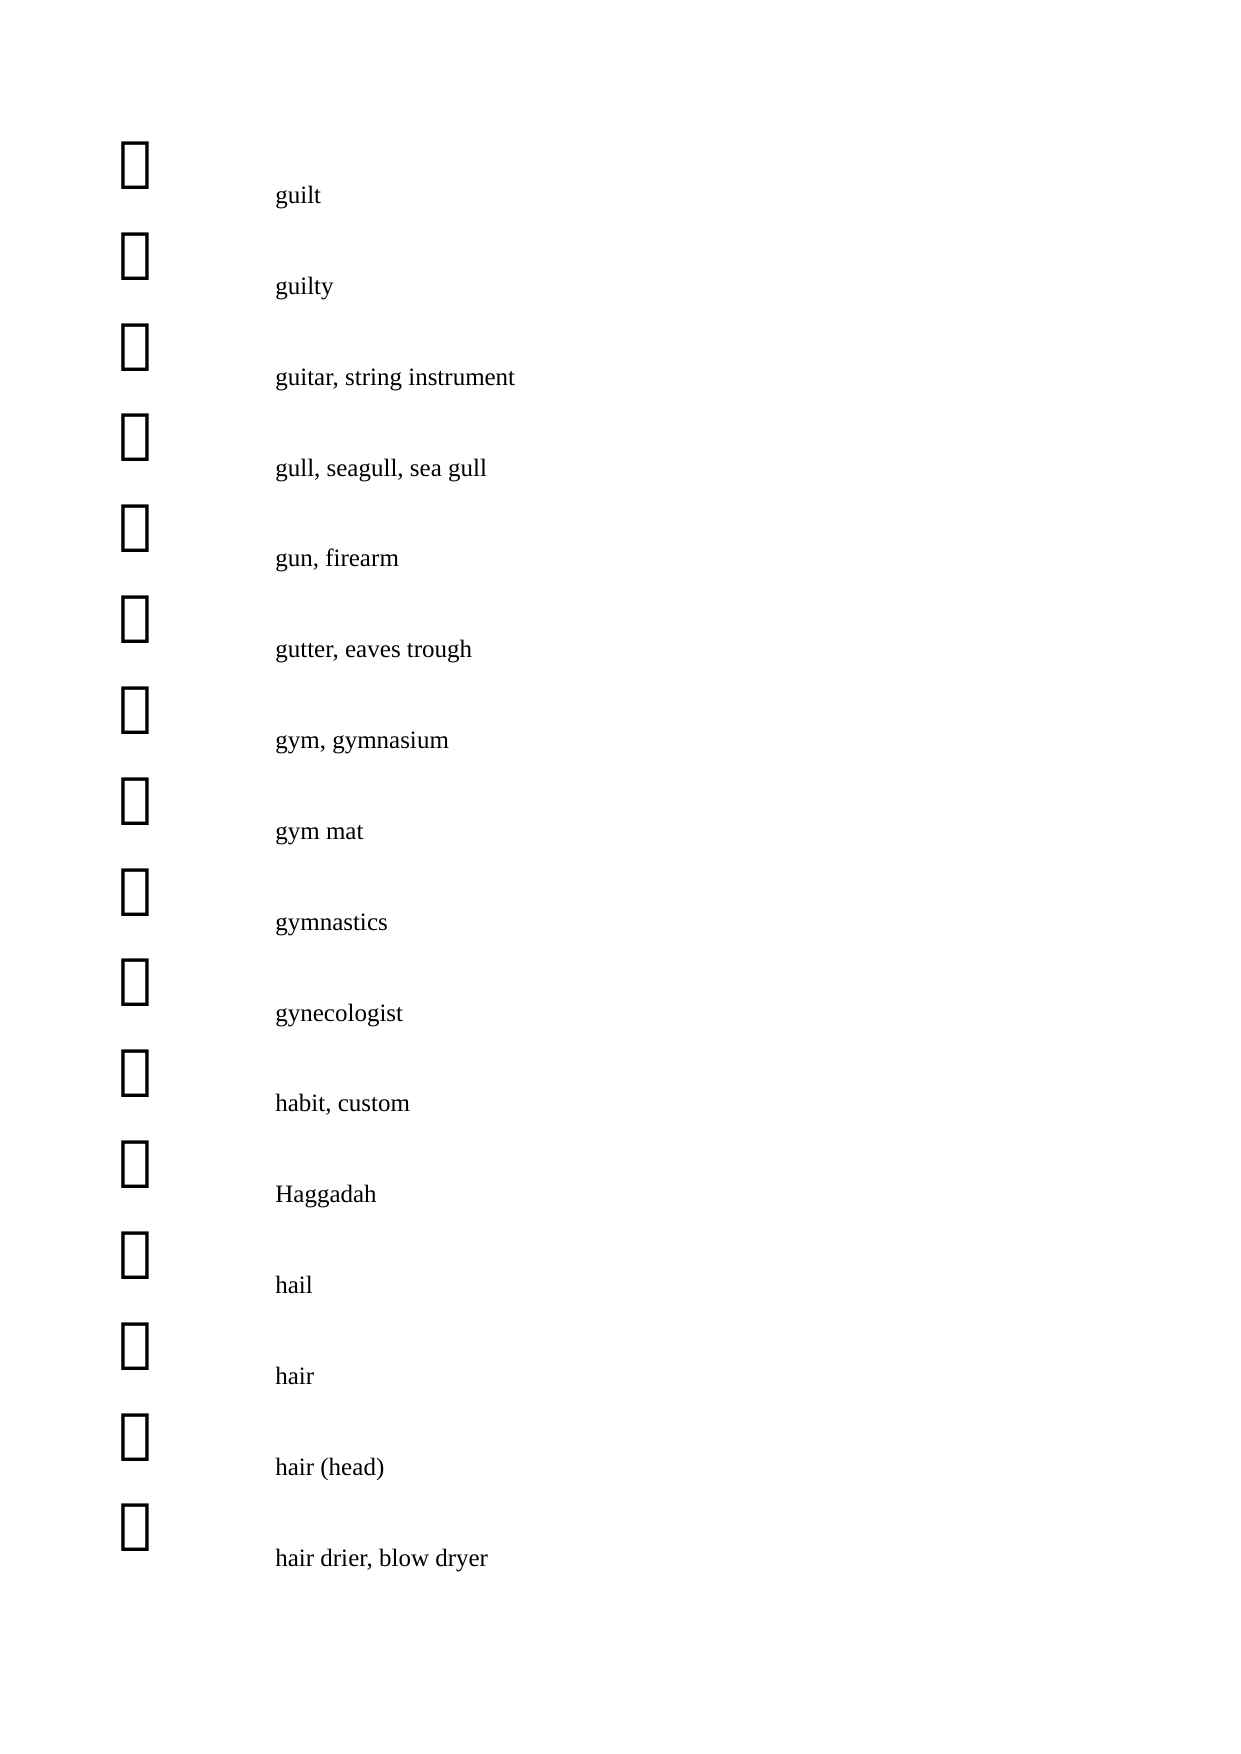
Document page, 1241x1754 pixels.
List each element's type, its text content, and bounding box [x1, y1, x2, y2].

table_cell gull, seagull, sea gull [275, 391, 949, 481]
table_cell  [115, 118, 275, 209]
table_cell guilty [275, 209, 949, 300]
table_cell gun, firearm [275, 481, 949, 572]
table_cell gynecologist [275, 936, 949, 1026]
table_cell Haggadah [275, 1117, 949, 1208]
table_cell  [115, 1117, 275, 1208]
table_cell  [115, 391, 275, 481]
table_cell  [115, 1390, 275, 1481]
table_cell hail [275, 1208, 949, 1299]
table_cell  [115, 1299, 275, 1390]
table_cell  [115, 1481, 275, 1571]
table_cell  [115, 845, 275, 936]
table_cell gymnastics [275, 845, 949, 936]
table_cell  [115, 209, 275, 300]
table_cell  [115, 663, 275, 754]
table_cell habit, custom [275, 1026, 949, 1117]
table_cell  [115, 572, 275, 663]
table_cell hair drier, blow dryer [275, 1481, 949, 1571]
table_cell gym mat [275, 754, 949, 845]
table_cell  [115, 300, 275, 391]
table_cell  [115, 936, 275, 1026]
table_cell gutter, eaves trough [275, 572, 949, 663]
table_cell guitar, string instrument [275, 300, 949, 391]
table_cell hair (head) [275, 1390, 949, 1481]
table_cell  [115, 481, 275, 572]
table_cell  [115, 754, 275, 845]
table_cell hair [275, 1299, 949, 1390]
table_cell  [115, 1208, 275, 1299]
table_cell  [115, 1026, 275, 1117]
table_cell gym, gymnasium [275, 663, 949, 754]
table_cell guilt [275, 118, 949, 209]
